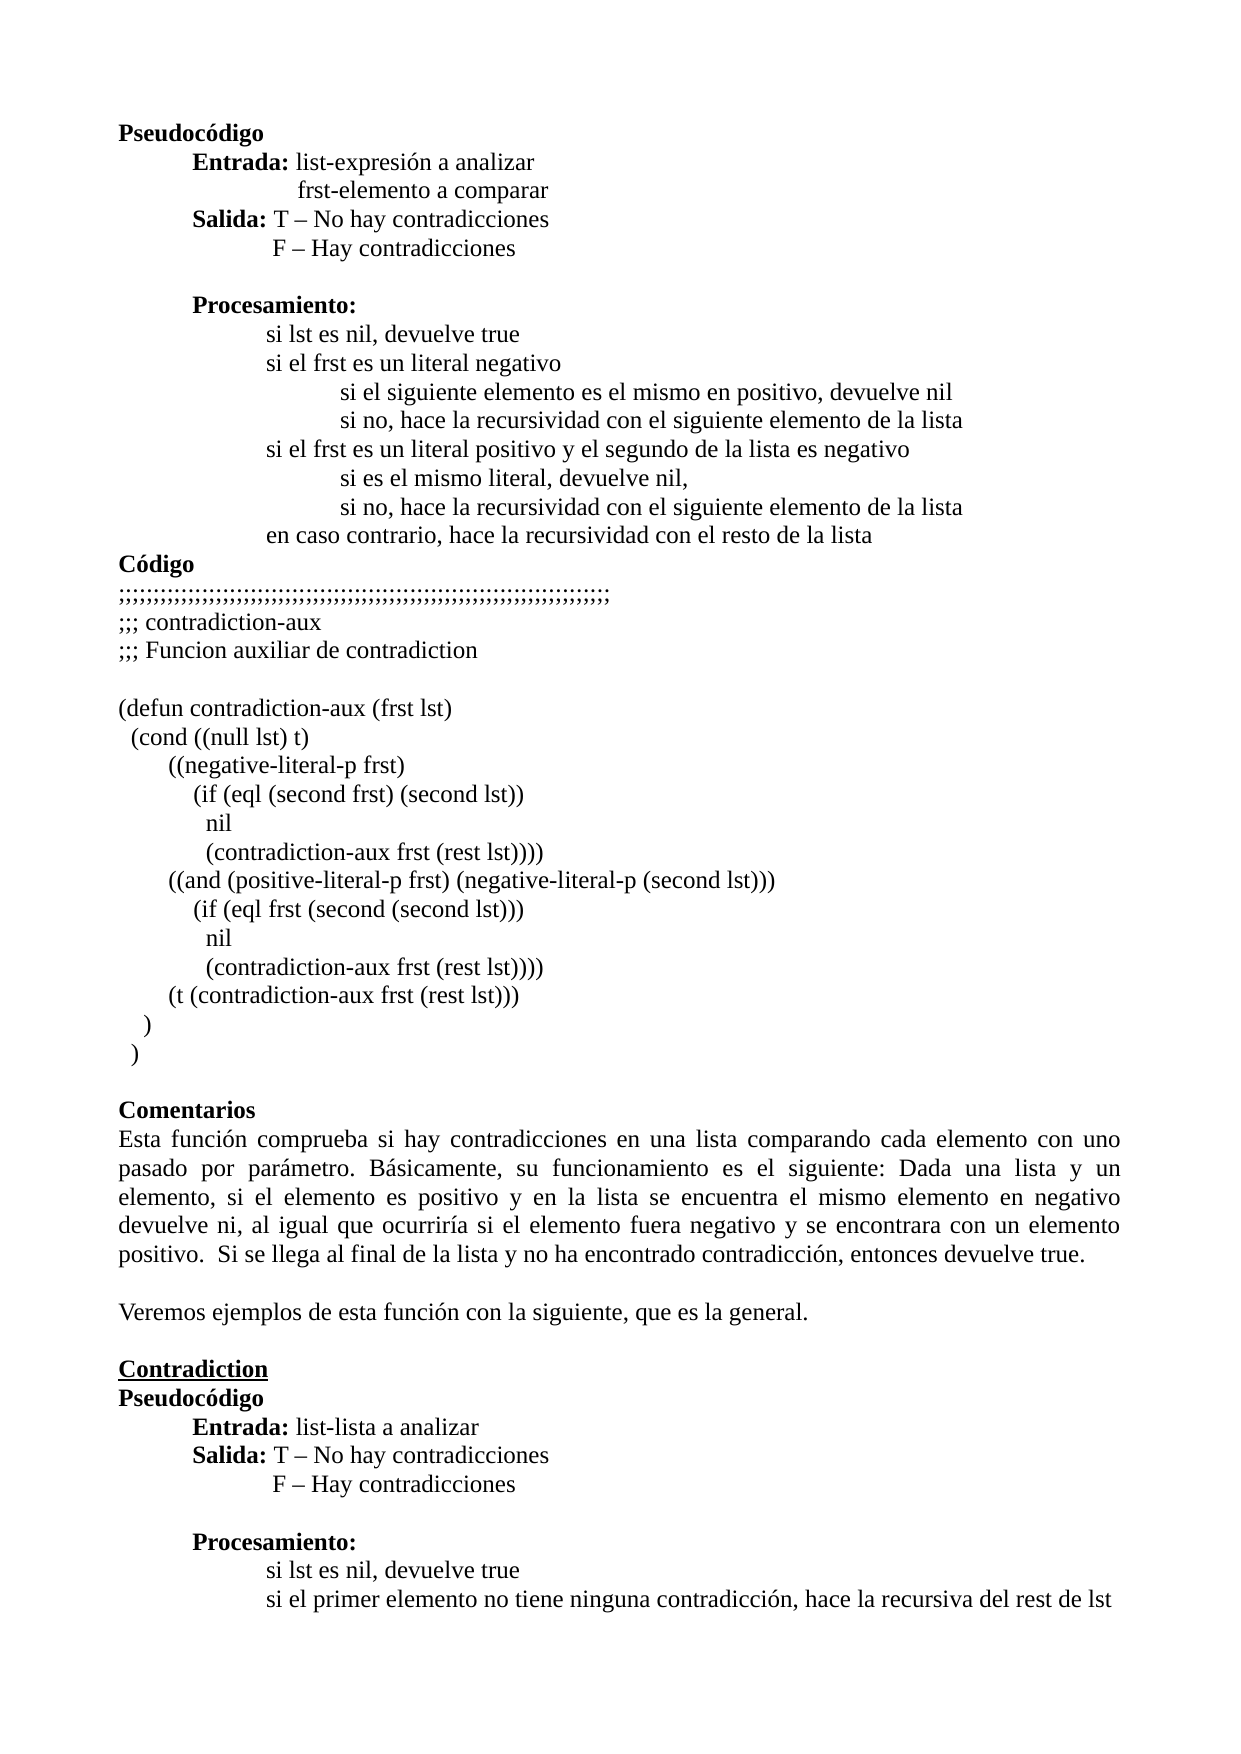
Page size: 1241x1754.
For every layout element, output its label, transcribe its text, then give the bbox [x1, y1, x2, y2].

text Procesamiento: [118, 291, 1122, 319]
text ;;;;;;;;;;;;;;;;;;;;;;;;;;;;;;;;;;;;;;;;;;;;;;;;;;;;;;;;;;;;;;;;;;;;;;; [118, 578, 1122, 607]
text Comentarios [118, 1096, 1122, 1124]
text F – Hay contradicciones [118, 233, 1122, 262]
text si no, hace la recursividad con el siguiente elemento de la lista [118, 406, 1122, 434]
text ;;; Funcion auxiliar de contradiction [118, 636, 1122, 664]
text si lst es nil, devuelve true [118, 319, 1122, 348]
text Pseudocódigo [118, 118, 1122, 147]
text (if (eql frst (second (second lst))) [118, 894, 1122, 923]
text (t (contradiction-aux frst (rest lst))) [118, 981, 1122, 1009]
text nil [118, 923, 1122, 952]
text F – Hay contradicciones [118, 1469, 1122, 1498]
text si lst es nil, devuelve true [118, 1556, 1122, 1584]
text ((and (positive-literal-p frst) (negative-literal-p (second lst))) [118, 866, 1122, 894]
text ((negative-literal-p frst) [118, 751, 1122, 779]
text nil [118, 808, 1122, 837]
text Entrada: list-lista a analizar [118, 1412, 1122, 1441]
text Salida: T – No hay contradicciones [118, 204, 1122, 233]
text Salida: T – No hay contradicciones [118, 1441, 1122, 1469]
text ) [118, 1038, 1122, 1067]
text si el primer elemento no tiene ninguna contradicción, hace la recursiva del rest de lst [118, 1584, 1122, 1613]
text Veremos ejemplos de esta función con la siguiente, que es la general. [118, 1297, 1122, 1326]
text ) [118, 1009, 1122, 1038]
text (if (eql (second frst) (second lst)) [118, 779, 1122, 808]
text Esta función comprueba si hay contradicciones en una lista comparando cada elemento con uno pasado por parámetro. Básicamente, su funcionamiento es el siguiente: Dada una lista y un elemento, si el elemento es positivo y en la lista se encuentra el mismo elemento en negativo devuelve ni, al igual que ocurriría si el elemento fuera negativo y se encontrara con un elemento positivo. Si se llega al final de la lista y no ha encontrado contradicción, entonces devuelve true. [118, 1124, 1122, 1268]
text Contradiction [118, 1354, 1122, 1383]
text si no, hace la recursividad con el siguiente elemento de la lista [118, 492, 1122, 521]
text si el frst es un literal positivo y el segundo de la lista es negativo [118, 434, 1122, 463]
text Pseudocódigo [118, 1383, 1122, 1412]
text frst-elemento a comparar [118, 176, 1122, 204]
text (defun contradiction-aux (frst lst) [118, 693, 1122, 722]
text si el siguiente elemento es el mismo en positivo, devuelve nil [118, 377, 1122, 406]
text Código [118, 549, 1122, 578]
text (contradiction-aux frst (rest lst)))) [118, 837, 1122, 866]
text si es el mismo literal, devuelve nil, [118, 463, 1122, 492]
text en caso contrario, hace la recursividad con el resto de la lista [118, 521, 1122, 549]
text (cond ((null lst) t) [118, 722, 1122, 751]
text ;;; contradiction-aux [118, 607, 1122, 636]
text Entrada: list-expresión a analizar [118, 147, 1122, 176]
text si el frst es un literal negativo [118, 348, 1122, 377]
text Procesamiento: [118, 1527, 1122, 1556]
text (contradiction-aux frst (rest lst)))) [118, 952, 1122, 981]
